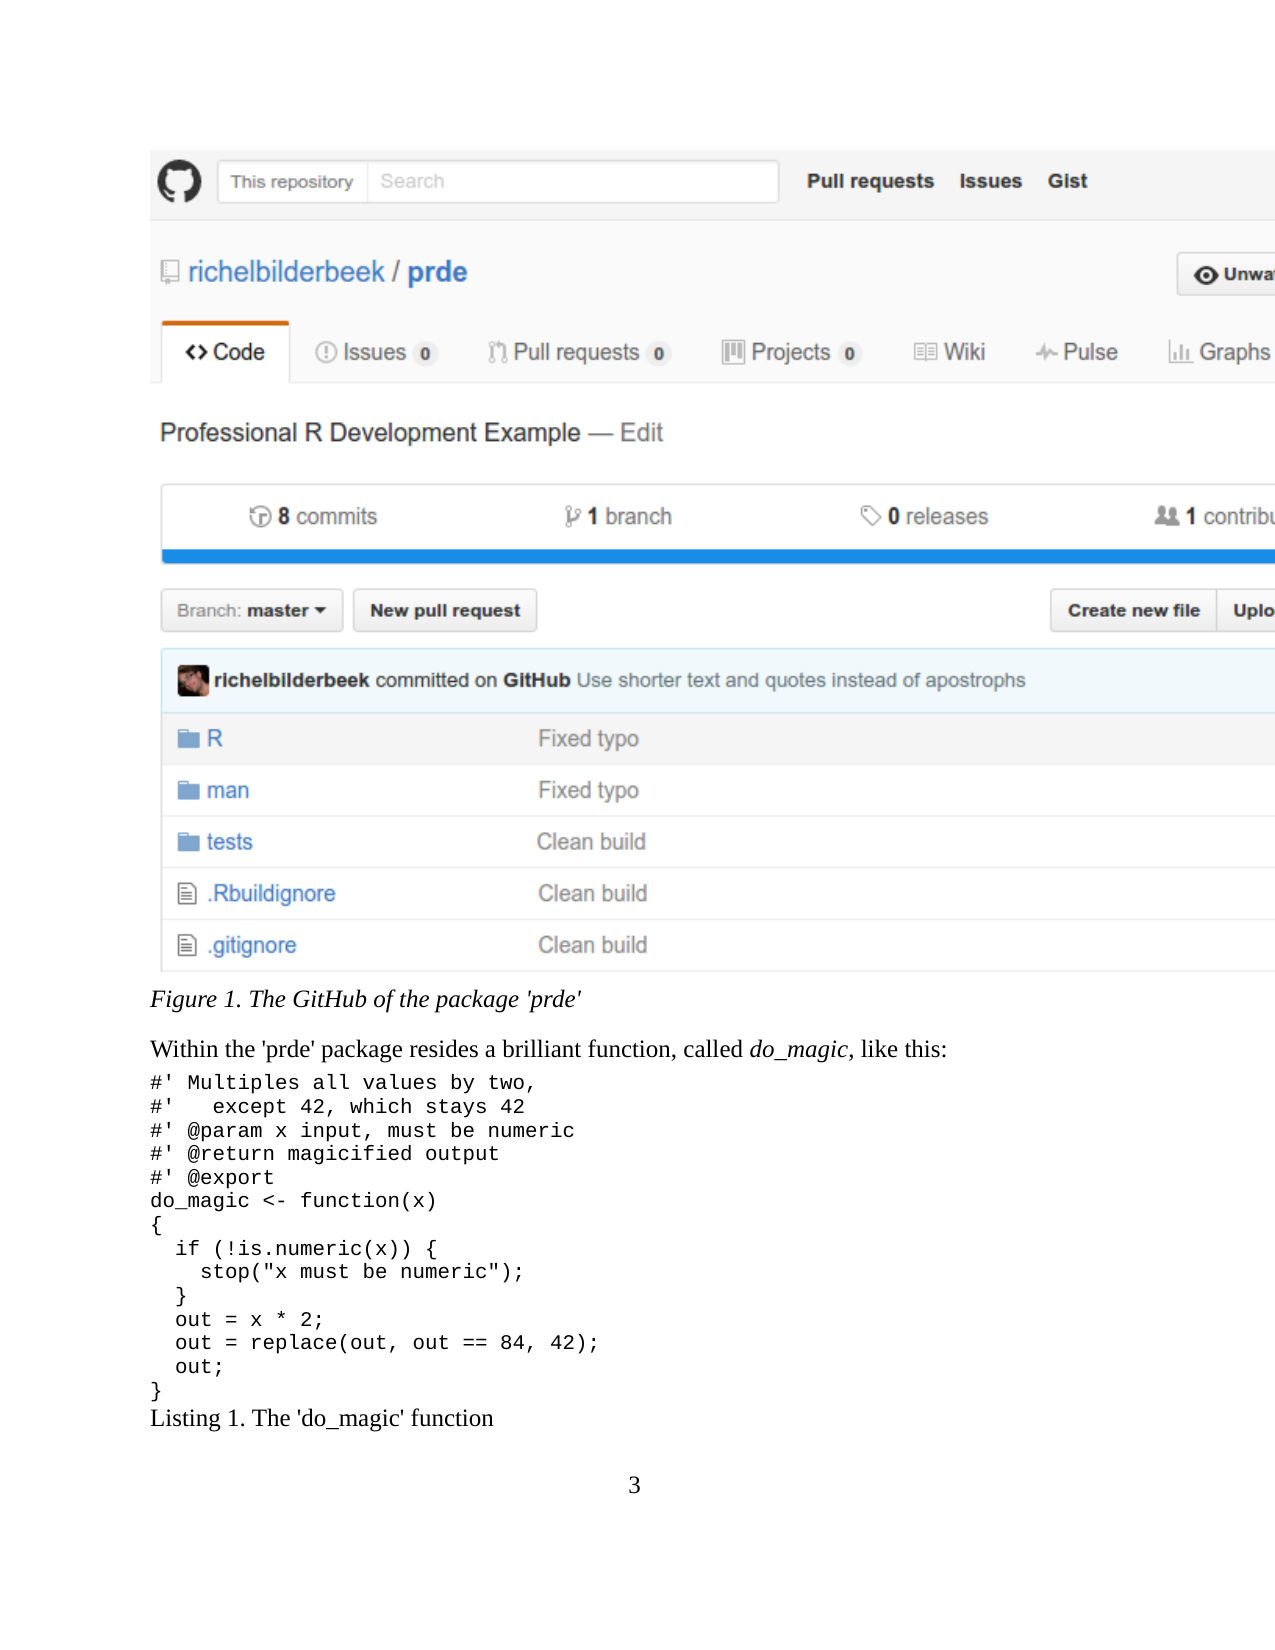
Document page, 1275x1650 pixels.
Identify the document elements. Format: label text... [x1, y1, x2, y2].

text #' except 42, which stays 42 [150, 1096, 1125, 1119]
text do_magic <- function(x) [150, 1191, 1125, 1214]
text Listing 1. The 'do_magic' function [150, 1403, 1125, 1432]
text } [150, 1380, 1125, 1403]
text if (!is.numeric(x)) { [150, 1238, 1125, 1261]
text out; [150, 1356, 1125, 1380]
text out = x * 2; [150, 1309, 1125, 1332]
text #' Multiples all values by two, [150, 1072, 1125, 1096]
text #' @param x input, must be numeric [150, 1119, 1125, 1143]
picture [150, 150, 1275, 972]
text { [150, 1214, 1125, 1238]
text #' @return magicified output [150, 1143, 1125, 1167]
text Within the 'prde' package resides a brilliant function, called do_magic, like this: [150, 1034, 1125, 1063]
text stop("x must be numeric"); [150, 1261, 1125, 1285]
text } [150, 1285, 1125, 1309]
text #' @export [150, 1167, 1125, 1191]
text out = replace(out, out == 84, 42); [150, 1332, 1125, 1356]
text Figure 1. The GitHub of the package 'prde' [150, 984, 1125, 1013]
